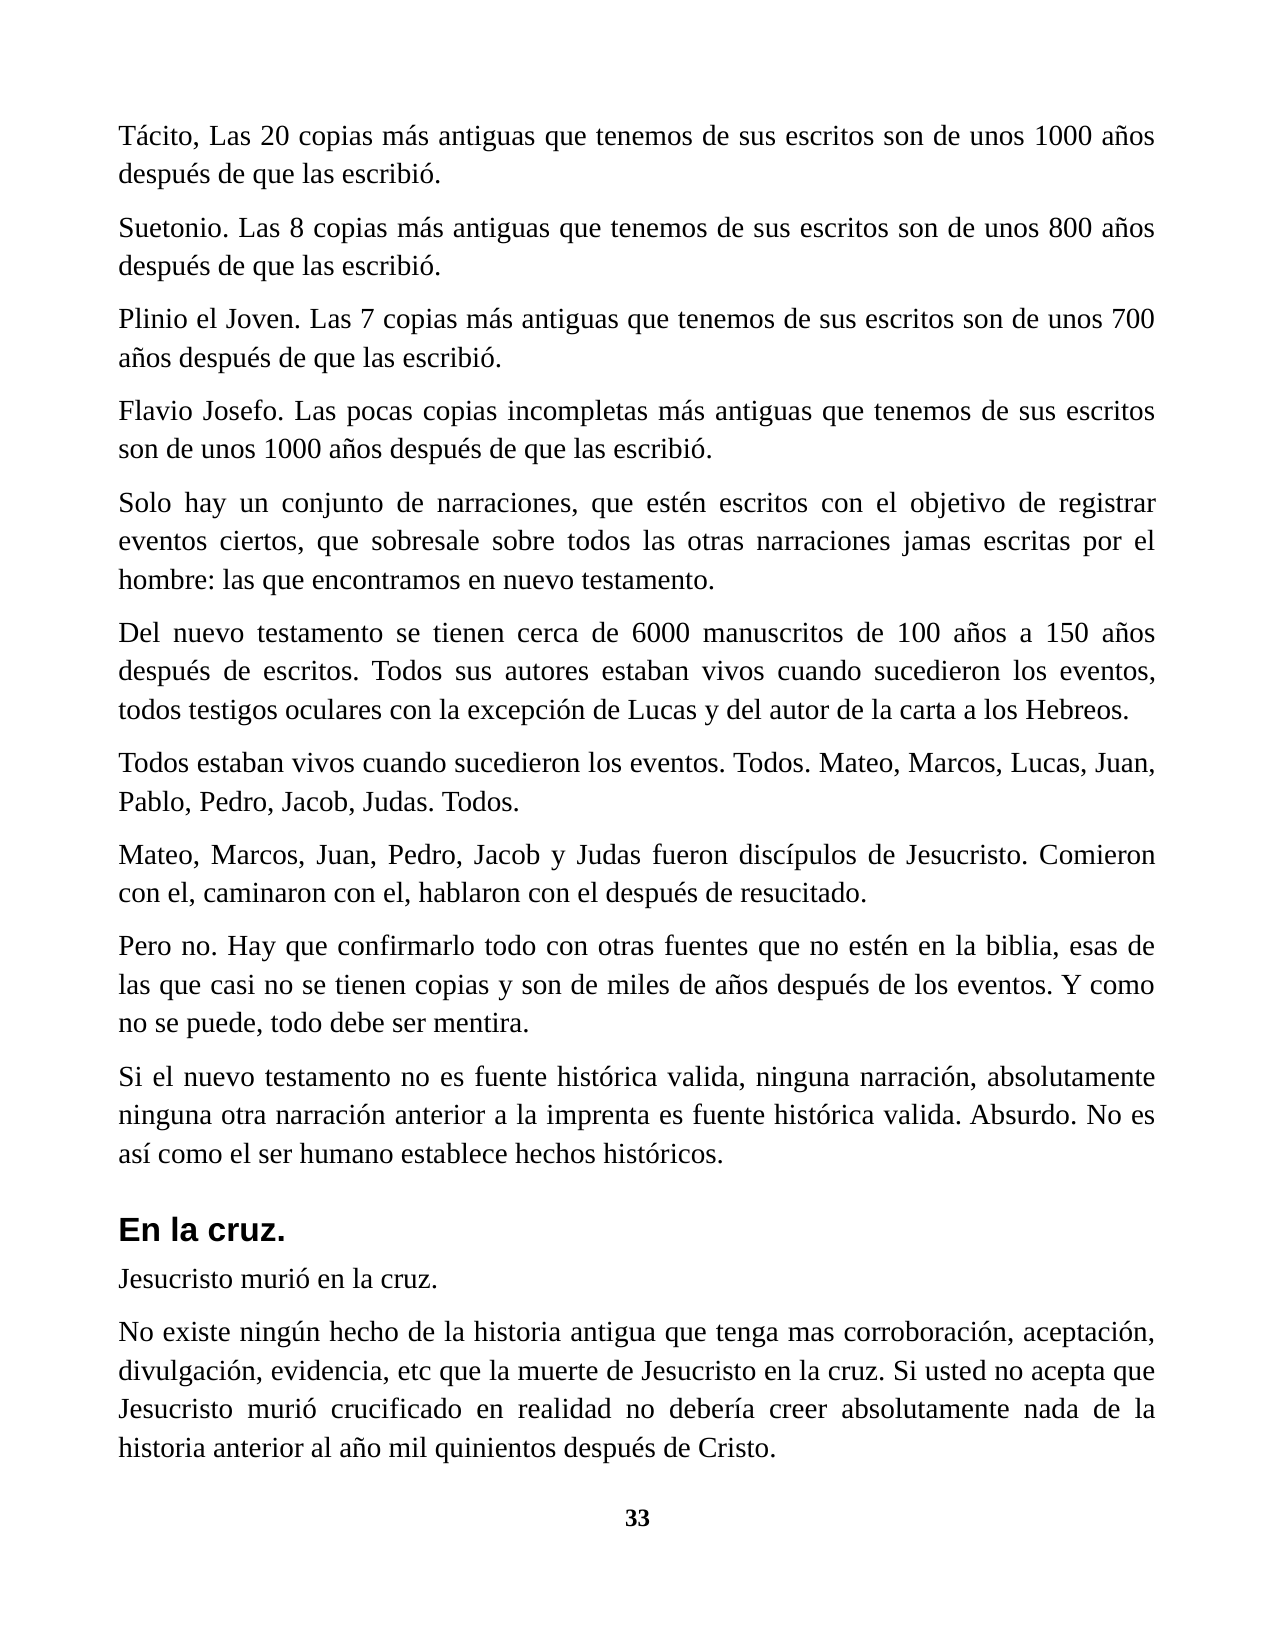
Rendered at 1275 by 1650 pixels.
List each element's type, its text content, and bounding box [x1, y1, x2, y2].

text Suetonio. Las 8 copias más antiguas que tenemos de sus escritos son de unos 800 años después de que las escribió. [118, 210, 1157, 282]
text No existe ningún hecho de la historia antigua que tenga mas corroboración, aceptación, divulgación, evidencia, etc que la muerte de Jesucristo en la cruz. Si usted no acepta que Jesucristo murió crucificado en realidad no debería creer absolutamente nada de la historia anterior al año mil quinientos después de Cristo. [118, 1314, 1157, 1463]
text Pero no. Hay que confirmarlo todo con otras fuentes que no estén en la biblia, esas de las que casi no se tienen copias y son de miles de años después de los eventos. Y como no se puede, todo debe ser mentira. [118, 928, 1157, 1039]
text Solo hay un conjunto de narraciones, que estén escritos con el objetivo de registrar eventos ciertos, que sobresale sobre todos las otras narraciones jamas escritas por el hombre: las que encontramos en nuevo testamento. [118, 485, 1157, 595]
text Si el nuevo testamento no es fuente histórica valida, ninguna narración, absolutamente ninguna otra narración anterior a la imprenta es fuente histórica valida. Absurdo. No es así como el ser humano establece hechos históricos. [118, 1059, 1157, 1169]
text Tácito, Las 20 copias más antiguas que tenemos de sus escritos son de unos 1000 años después de que las escribió. [118, 118, 1157, 190]
text Del nuevo testamento se tienen cerca de 6000 manuscritos de 100 años a 150 años después de escritos. Todos sus autores estaban vivos cuando sucedieron los eventos, todos testigos oculares con la excepción de Lucas y del autor de la carta a los Hebreos. [118, 615, 1157, 726]
text Flavio Josefo. Las pocas copias incompletas más antiguas que tenemos de sus escritos son de unos 1000 años después de que las escribió. [118, 393, 1157, 465]
text Plinio el Joven. Las 7 copias más antiguas que tenemos de sus escritos son de unos 700 años después de que las escribió. [118, 301, 1157, 373]
text Jesucristo murió en la cruz. [118, 1261, 1157, 1294]
text Mateo, Marcos, Juan, Pedro, Jacob y Judas fueron discípulos de Jesucristo. Comieron con el, caminaron con el, hablaron con el después de resucitado. [118, 837, 1157, 909]
text Todos estaban vivos cuando sucedieron los eventos. Todos. Mateo, Marcos, Lucas, Juan, Pablo, Pedro, Jacob, Judas. Todos. [118, 745, 1157, 817]
subtitle En la cruz. [118, 1210, 1157, 1248]
